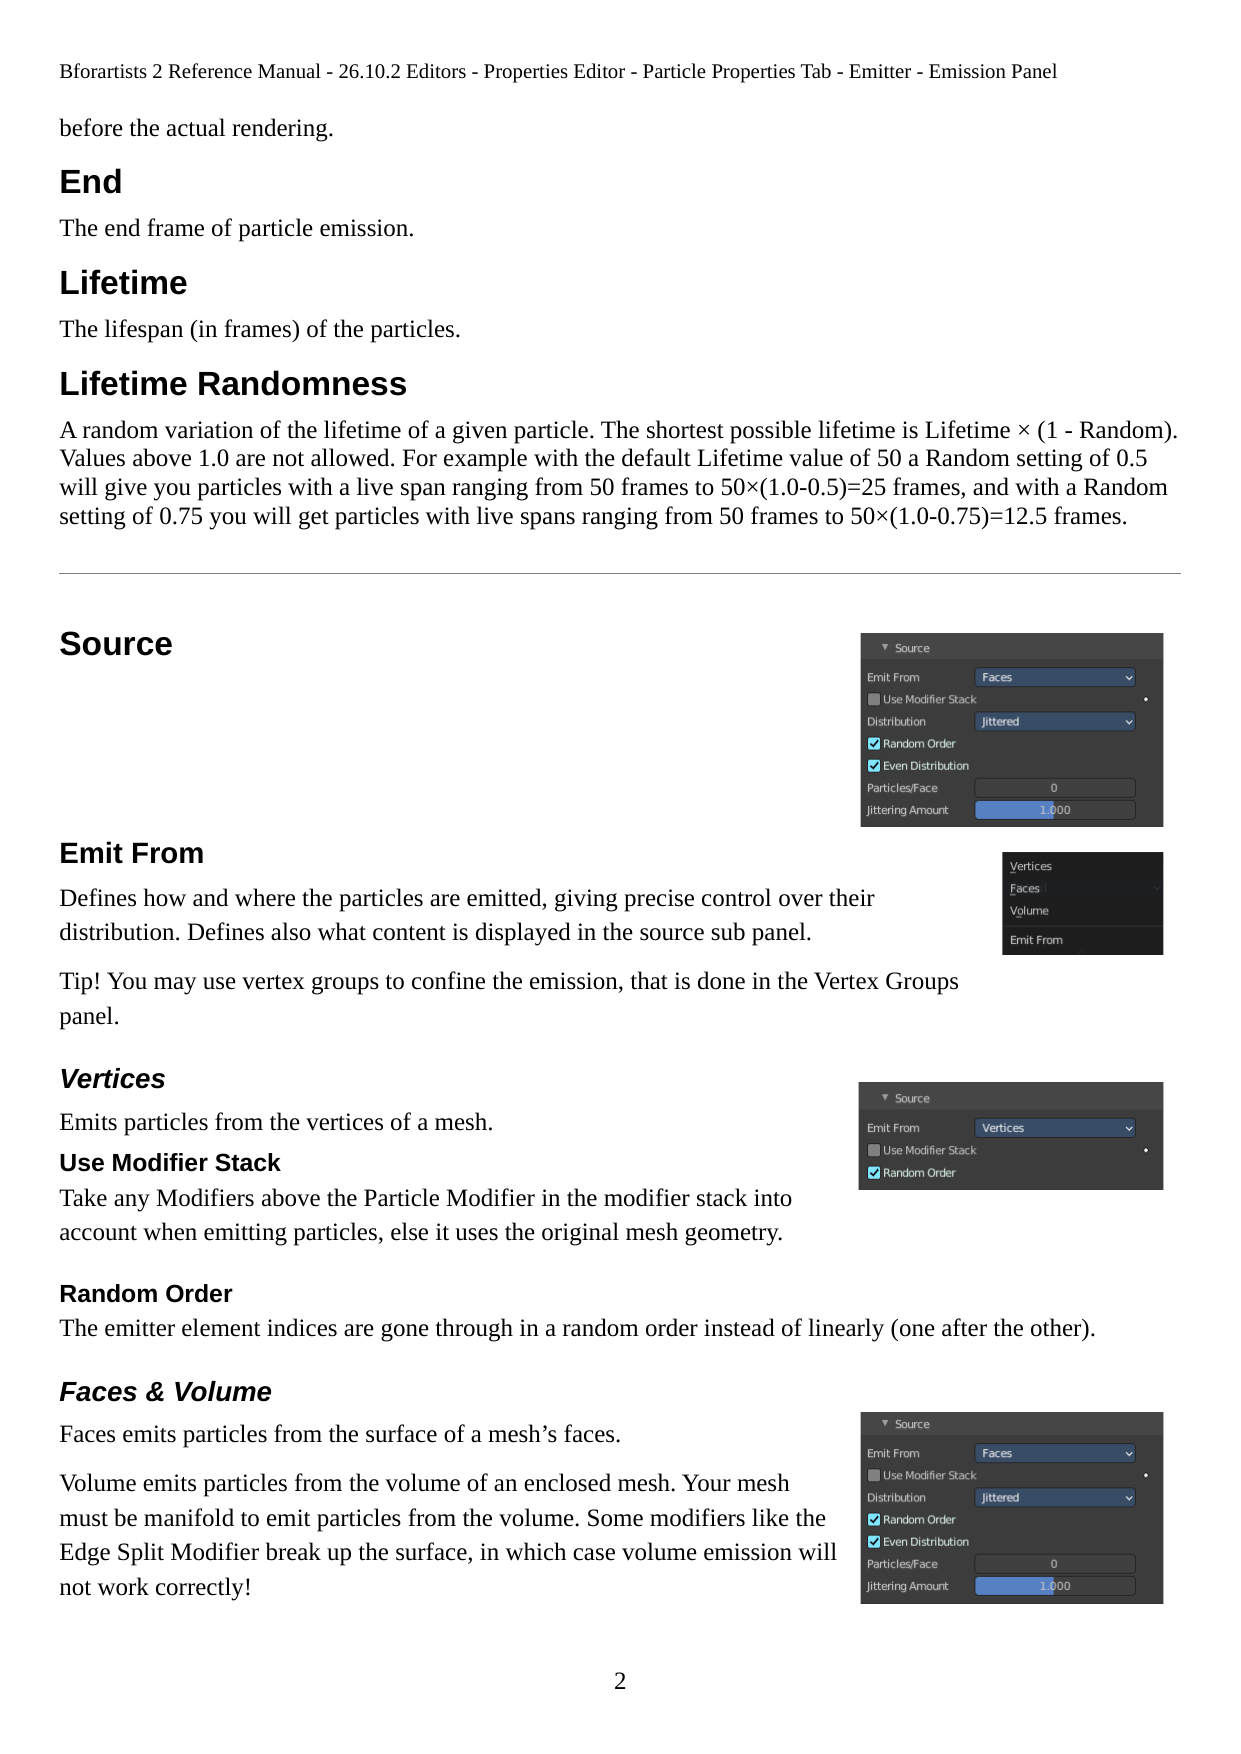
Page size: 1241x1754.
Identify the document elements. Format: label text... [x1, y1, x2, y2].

subtitle Random Order [59, 1279, 1181, 1307]
subtitle Source [59, 623, 1181, 662]
subtitle Use Modifier Stack [59, 1148, 858, 1176]
subtitle Faces & Volume [59, 1375, 1181, 1407]
subtitle [1164, 1148, 1181, 1176]
text Emits particles from the vertices of a mesh. [59, 1107, 858, 1135]
subtitle Vertices [59, 1062, 1181, 1094]
text Volume emits particles from the volume of an enclosed mesh. Your mesh must be manifold to emit particles from the volume. Some modifiers like the Edge Split Modifier break up the surface, in which case volume emission will not work correctly! [59, 1468, 860, 1601]
text The lifespan (in frames) of the particles. [59, 314, 1181, 343]
text Take any Modifiers above the Particle Modifier in the modifier stack into account when emitting particles, else it uses the original mesh geometry. [59, 1183, 1181, 1246]
text The emitter element indices are gone through in a random order instead of linearly (one after the other). [59, 1313, 1181, 1342]
subtitle End [59, 162, 1181, 201]
text Tip! You may use vertex groups to confine the emission, that is done in the Vertex Groups panel. [59, 966, 1181, 1029]
picture [860, 633, 1164, 827]
picture [860, 1412, 1164, 1604]
text The end frame of particle emission. [59, 213, 1181, 242]
text A random variation of the lifetime of a given particle. The shortest possible lifetime is Lifetime × (1 - Random). Values above 1.0 are not allowed. For example with the default Lifetime value of 50 a Random setting of 0.5 will give you particles with a live span ranging from 50 frames to 50×(1.0-0.5)=25 frames, and with a Random setting of 0.75 you will get particles with live spans ranging from 50 frames to 50×(1.0-0.75)=12.5 frames. [59, 415, 1181, 530]
picture [1002, 852, 1164, 955]
text Defines how and where the particles are emitted, giving precise control over their distribution. Defines also what content is displayed in the source sub panel. [59, 883, 1002, 946]
subtitle Lifetime [59, 263, 1181, 302]
subtitle Emit From [59, 836, 1181, 870]
picture [858, 1082, 1164, 1190]
text Faces emits particles from the surface of a mesh’s faces. [59, 1419, 860, 1448]
subtitle Lifetime Randomness [59, 364, 1181, 402]
text before the actual rendering. [59, 113, 1181, 141]
